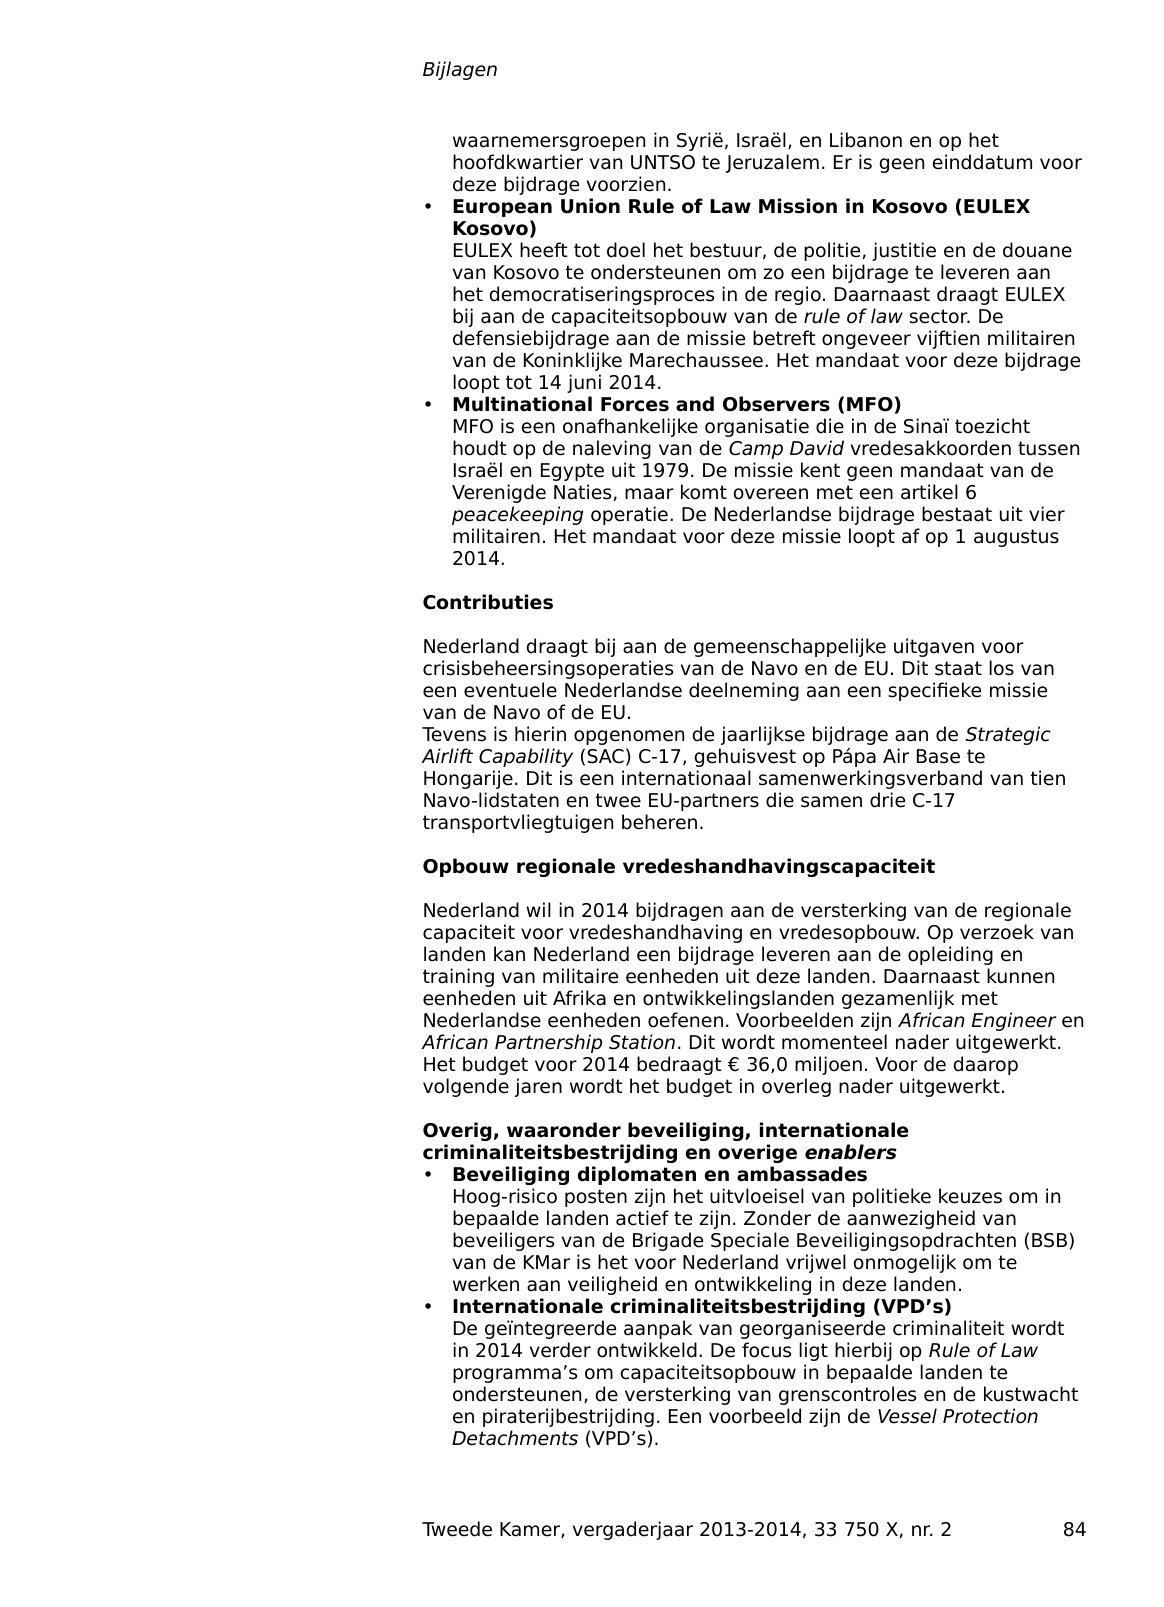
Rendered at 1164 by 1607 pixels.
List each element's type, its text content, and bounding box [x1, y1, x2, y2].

text EULEX heeft tot doel het bestuur, de politie, justitie en de douane van Kosovo te ondersteunen om zo een bijdrage te leveren aan het democratiseringsproces in de regio. Daarnaast draagt EULEX bij aan de capaciteitsopbouw van de rule of law sector. De defensiebijdrage aan de missie betreft ongeveer vijftien militairen van de Koninklijke Marechaussee. Het mandaat voor deze bijdrage loopt tot 14 juni 2014. [452, 240, 1087, 394]
subtitle Overig, waaronder beveiliging, internationale criminaliteitsbestrijding en overige enablers [422, 1120, 1087, 1164]
text • Beveiliging diplomaten en ambassades [422, 1164, 1087, 1186]
text • Internationale criminaliteitsbestrijding (VPD’s) [422, 1296, 1087, 1318]
text waarnemersgroepen in Syrië, Israël, en Libanon en op het hoofdkwartier van UNTSO te Jeruzalem. Er is geen einddatum voor deze bijdrage voorzien. [452, 130, 1087, 196]
text • Multinational Forces and Observers (MFO) [422, 394, 1087, 416]
subtitle Contributies [422, 592, 1087, 614]
subtitle Opbouw regionale vredeshandhavingscapaciteit [422, 856, 1087, 878]
text Hoog-risico posten zijn het uitvloeisel van politieke keuzes om in bepaalde landen actief te zijn. Zonder de aanwezigheid van beveiligers van de Brigade Speciale Beveiligingsopdrachten (BSB) van de KMar is het voor Nederland vrijwel onmogelijk om te werken aan veiligheid en ontwikkeling in deze landen. [452, 1186, 1087, 1296]
text • European Union Rule of Law Mission in Kosovo (EULEX Kosovo) [422, 196, 1087, 240]
text Tevens is hierin opgenomen de jaarlijkse bijdrage aan de Strategic Airlift Capability (SAC) C-17, gehuisvest op Pápa Air Base te Hongarije. Dit is een internationaal samenwerkingsverband van tien Navo-lidstaten en twee EU-partners die samen drie C-17 transportvliegtuigen beheren. [422, 724, 1087, 834]
text MFO is een onafhankelijke organisatie die in de Sinaï toezicht houdt op de naleving van de Camp David vredesakkoorden tussen Israël en Egypte uit 1979. De missie kent geen mandaat van de Verenigde Naties, maar komt overeen met een artikel 6 peacekeeping operatie. De Nederlandse bijdrage bestaat uit vier militairen. Het mandaat voor deze missie loopt af op 1 augustus 2014. [452, 416, 1087, 569]
text De geïntegreerde aanpak van georganiseerde criminaliteit wordt in 2014 verder ontwikkeld. De focus ligt hierbij op Rule of Law programma’s om capaciteitsopbouw in bepaalde landen te ondersteunen, de versterking van grenscontroles en de kustwacht en piraterijbestrijding. Een voorbeeld zijn de Vessel Protection Detachments (VPD’s). [452, 1318, 1087, 1450]
text Nederland draagt bij aan de gemeenschappelijke uitgaven voor crisisbeheersingsoperaties van de Navo en de EU. Dit staat los van een eventuele Nederlandse deelneming aan een specifieke missie van de Navo of de EU. [422, 636, 1087, 724]
text Nederland wil in 2014 bijdragen aan de versterking van de regionale capaciteit voor vredeshandhaving en vredesopbouw. Op verzoek van landen kan Nederland een bijdrage leveren aan de opleiding en training van militaire eenheden uit deze landen. Daarnaast kunnen eenheden uit Afrika en ontwikkelingslanden gezamenlijk met Nederlandse eenheden oefenen. Voorbeelden zijn African Engineer en African Partnership Station. Dit wordt momenteel nader uitgewerkt. Het budget voor 2014 bedraagt € 36,0 miljoen. Voor de daarop volgende jaren wordt het budget in overleg nader uitgewerkt. [422, 900, 1087, 1098]
